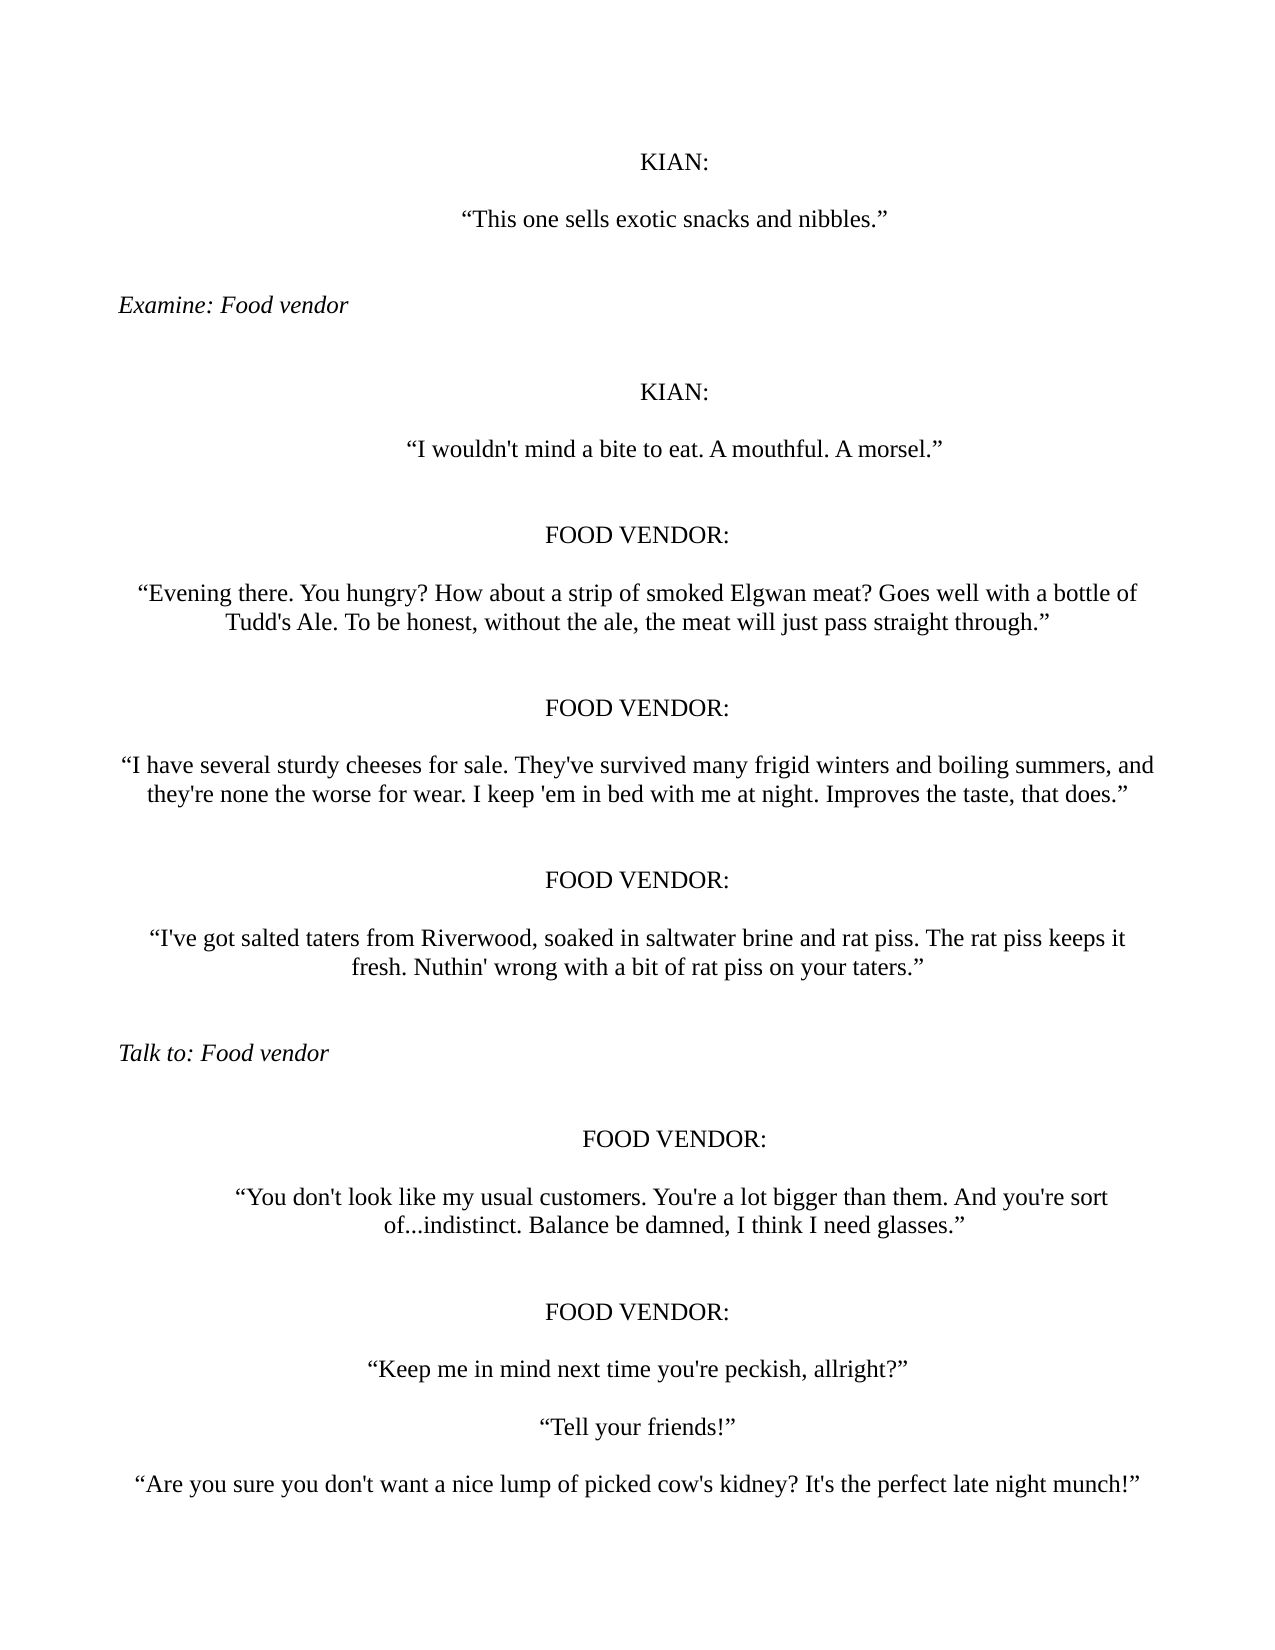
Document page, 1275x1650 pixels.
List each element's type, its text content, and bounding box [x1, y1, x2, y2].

text “This one sells exotic snacks and nibbles.” [118, 204, 1157, 233]
text “Evening there. You hungry? How about a strip of smoked Elgwan meat? Goes well with a bottle of Tudd's Ale. To be honest, without the ale, the meat will just pass straight through.” [118, 578, 1157, 636]
text “I've got salted taters from Riverwood, soaked in saltwater brine and rat piss. The rat piss keeps it fresh. Nuthin' wrong with a bit of rat piss on your taters.” [118, 923, 1157, 981]
text “I wouldn't mind a bite to eat. A mouthful. A morsel.” [118, 434, 1157, 463]
text “You don't look like my usual customers. You're a lot bigger than them. And you're sort of...indistinct. Balance be damned, I think I need glasses.” [118, 1182, 1157, 1239]
text Examine: Food vendor [118, 291, 1157, 319]
text “Are you sure you don't want a nice lump of picked cow's kidney? It's the perfect late night munch!” [118, 1469, 1157, 1498]
text FOOD VENDOR: [118, 1124, 1157, 1153]
text KIAN: [118, 147, 1157, 176]
text FOOD VENDOR: [118, 693, 1157, 722]
text “Tell your friends!” [118, 1412, 1157, 1441]
text FOOD VENDOR: [118, 866, 1157, 894]
text KIAN: [118, 377, 1157, 406]
text FOOD VENDOR: [118, 521, 1157, 549]
text “Keep me in mind next time you're peckish, allright?” [118, 1354, 1157, 1383]
text “I have several sturdy cheeses for sale. They've survived many frigid winters and boiling summers, and they're none the worse for wear. I keep 'em in bed with me at night. Improves the taste, that does.” [118, 751, 1157, 808]
text FOOD VENDOR: [118, 1297, 1157, 1326]
text Talk to: Food vendor [118, 1038, 1157, 1067]
